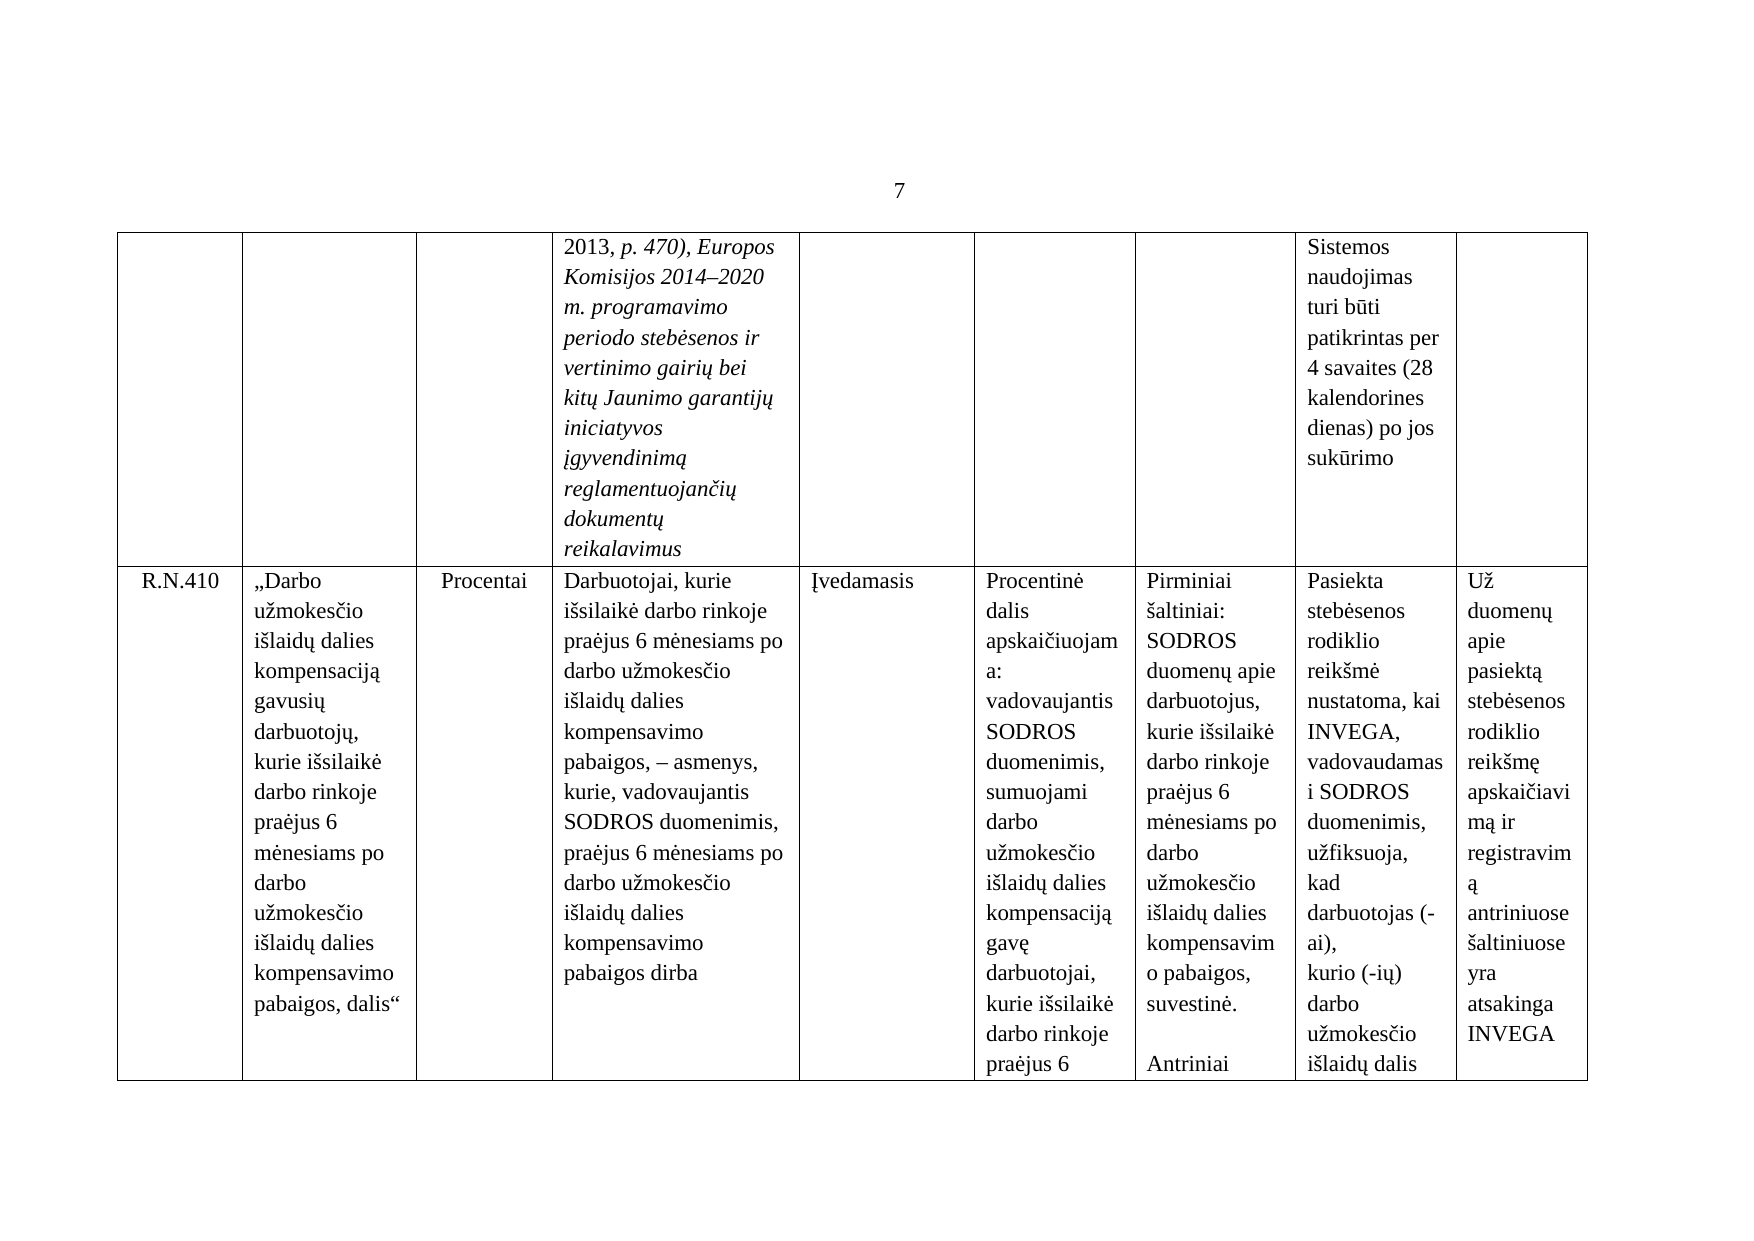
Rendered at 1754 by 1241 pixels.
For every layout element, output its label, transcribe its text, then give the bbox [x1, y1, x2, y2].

table_cell Procentinė dalis apskaičiuojama: vadovaujantis SODROS duomenimis, sumuojami darbo užmokesčio išlaidų dalies kompensaciją gavę darbuotojai, kurie išsilaikė darbo rinkoje praėjus 6 [975, 567, 1135, 1080]
table_cell 2013, p. 470), Europos Komisijos 2014–2020 m. programavimo periodo stebėsenos ir vertinimo gairių bei kitų Jaunimo garantijų iniciatyvos įgyvendinimą reglamentuojančių dokumentų reikalavimus [553, 233, 799, 566]
table_cell Už duomenų apie pasiektą stebėsenos rodiklio reikšmę apskaičiavimą ir registravimą antriniuose šaltiniuose yra atsakinga INVEGA [1457, 567, 1587, 1080]
table_cell Pasiekta stebėsenos rodiklio reikšmė nustatoma, kai INVEGA, vadovaudamasi SODROS duomenimis, užfiksuoja, kad darbuotojas (-ai), kurio (-ių) darbo užmokesčio išlaidų dalis [1296, 567, 1456, 1080]
table_cell [118, 233, 242, 566]
table_cell „Darbo užmokesčio išlaidų dalies kompensaciją gavusių darbuotojų, kurie išsilaikė darbo rinkoje praėjus 6 mėnesiams po darbo užmokesčio išlaidų dalies kompensavimo pabaigos, dalis“ [243, 567, 416, 1080]
table_cell [243, 233, 416, 566]
table_cell Pirminiai šaltiniai: SODROS duomenų apie darbuotojus, kurie išsilaikė darbo rinkoje praėjus 6 mėnesiams po darbo užmokesčio išlaidų dalies kompensavimo pabaigos, suvestinė. Antriniai [1136, 567, 1295, 1080]
table_cell Sistemos naudojimas turi būti patikrintas per 4 savaites (28 kalendorines dienas) po jos sukūrimo [1296, 233, 1456, 566]
table_cell [113, 232, 117, 566]
table_cell [800, 233, 974, 566]
table_cell Įvedamasis [800, 567, 974, 1080]
table_cell Darbuotojai, kurie išsilaikė darbo rinkoje praėjus 6 mėnesiams po darbo užmokesčio išlaidų dalies kompensavimo pabaigos, – asmenys, kurie, vadovaujantis SODROS duomenimis, praėjus 6 mėnesiams po darbo užmokesčio išlaidų dalies kompensavimo pabaigos dirba [553, 567, 799, 1080]
table_cell [1457, 233, 1587, 566]
table_cell Procentai [417, 567, 552, 1080]
table_cell [1136, 233, 1295, 566]
table_cell [975, 233, 1135, 566]
table_cell R.N.410 [118, 567, 242, 1080]
table_cell [113, 566, 117, 1080]
table_cell [417, 233, 552, 566]
